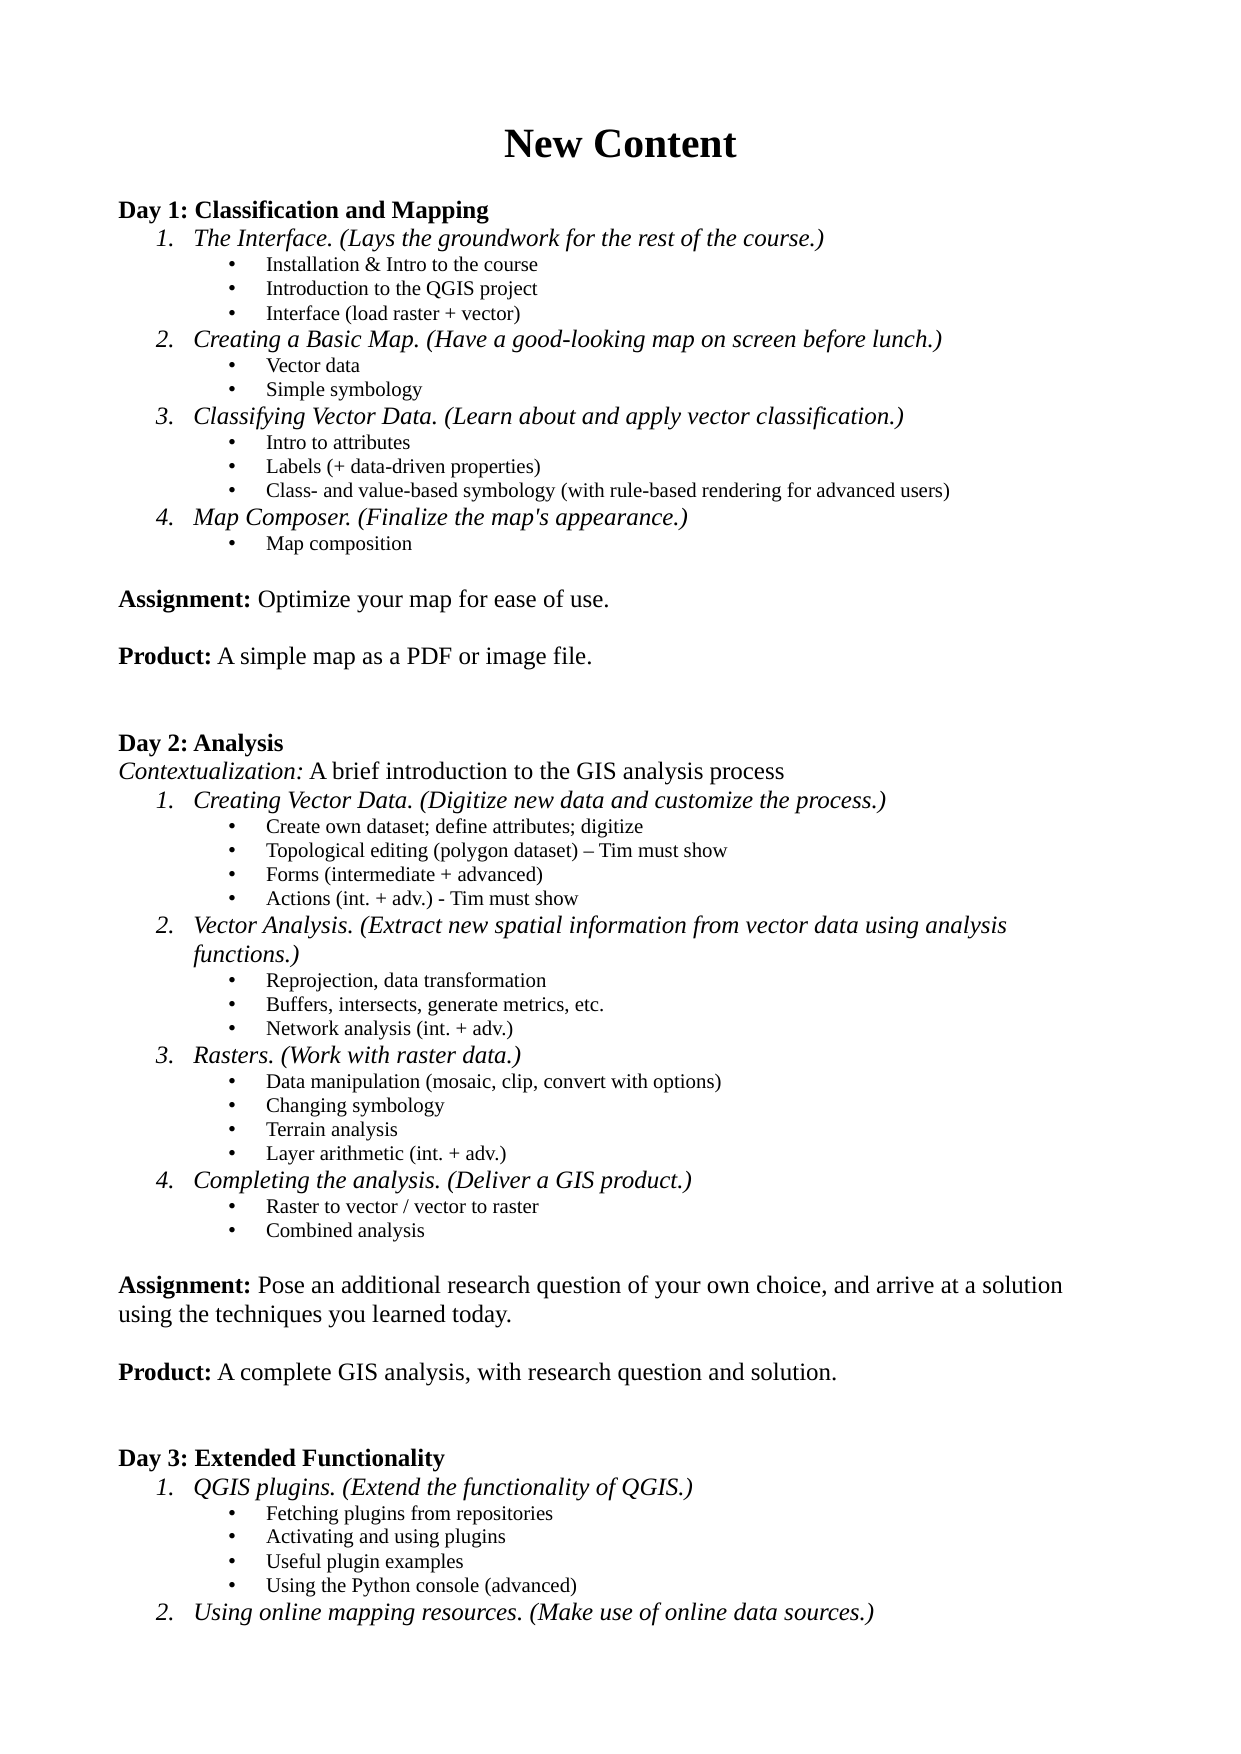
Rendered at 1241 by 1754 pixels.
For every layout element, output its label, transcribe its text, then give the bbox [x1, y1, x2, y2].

list Simple symbology [228, 377, 1122, 401]
list Create own dataset; define attributes; digitize [228, 814, 1122, 838]
list Useful plugin examples [228, 1548, 1122, 1573]
list Data manipulation (mosaic, clip, convert with options) [228, 1068, 1122, 1093]
text Day 2: Analysis [118, 728, 1122, 756]
text Assignment: Optimize your map for ease of use. [118, 584, 1122, 613]
list Interface (load raster + vector) [228, 300, 1122, 324]
list Installation & Intro to the course [228, 252, 1122, 276]
list Introduction to the QGIS project [228, 276, 1122, 300]
list Map Composer. (Finalize the map's appearance.) [156, 502, 1122, 531]
list The Interface. (Lays the groundwork for the rest of the course.) [156, 223, 1122, 252]
list Creating Vector Data. (Digitize new data and customize the process.) [156, 785, 1122, 814]
text Product: A complete GIS analysis, with research question and solution. [118, 1357, 1122, 1385]
list Forms (intermediate + advanced) [228, 862, 1122, 886]
text Day 1: Classification and Mapping [118, 195, 1122, 223]
list Vector Analysis. (Extract new spatial information from vector data using analysis functions.) [156, 910, 1122, 968]
list Rasters. (Work with raster data.) [156, 1040, 1122, 1068]
list Classifying Vector Data. (Learn about and apply vector classification.) [156, 401, 1122, 430]
text Product: A simple map as a PDF or image file. [118, 641, 1122, 670]
list Using online mapping resources. (Make use of online data sources.) [156, 1597, 1122, 1625]
list Creating a Basic Map. (Have a good-looking map on screen before lunch.) [156, 324, 1122, 353]
list Changing symbology [228, 1093, 1122, 1117]
list Actions (int. + adv.) - Tim must show [228, 886, 1122, 910]
list Network analysis (int. + adv.) [228, 1016, 1122, 1040]
list Combined analysis [228, 1218, 1122, 1242]
list Vector data [228, 353, 1122, 377]
list QGIS plugins. (Extend the functionality of QGIS.) [156, 1472, 1122, 1500]
list Reprojection, data transformation [228, 968, 1122, 992]
list Completing the analysis. (Deliver a GIS product.) [156, 1165, 1122, 1193]
text Day 3: Extended Functionality [118, 1443, 1122, 1472]
list Fetching plugins from repositories [228, 1500, 1122, 1524]
list Labels (+ data-driven properties) [228, 454, 1122, 478]
list Map composition [228, 531, 1122, 555]
list Topological editing (polygon dataset) – Tim must show [228, 838, 1122, 862]
list Using the Python console (advanced) [228, 1573, 1122, 1597]
text Contextualization: A brief introduction to the GIS analysis process [118, 756, 1122, 785]
list Buffers, intersects, generate metrics, etc. [228, 992, 1122, 1016]
text New Content [118, 118, 1122, 166]
list Intro to attributes [228, 430, 1122, 454]
list Class- and value-based symbology (with rule-based rendering for advanced users) [228, 478, 1122, 502]
list Raster to vector / vector to raster [228, 1193, 1122, 1218]
list Terrain analysis [228, 1117, 1122, 1141]
list Activating and using plugins [228, 1524, 1122, 1548]
list Layer arithmetic (int. + adv.) [228, 1141, 1122, 1165]
text Assignment: Pose an additional research question of your own choice, and arrive at a solution using the techniques you learned today. [118, 1270, 1122, 1328]
